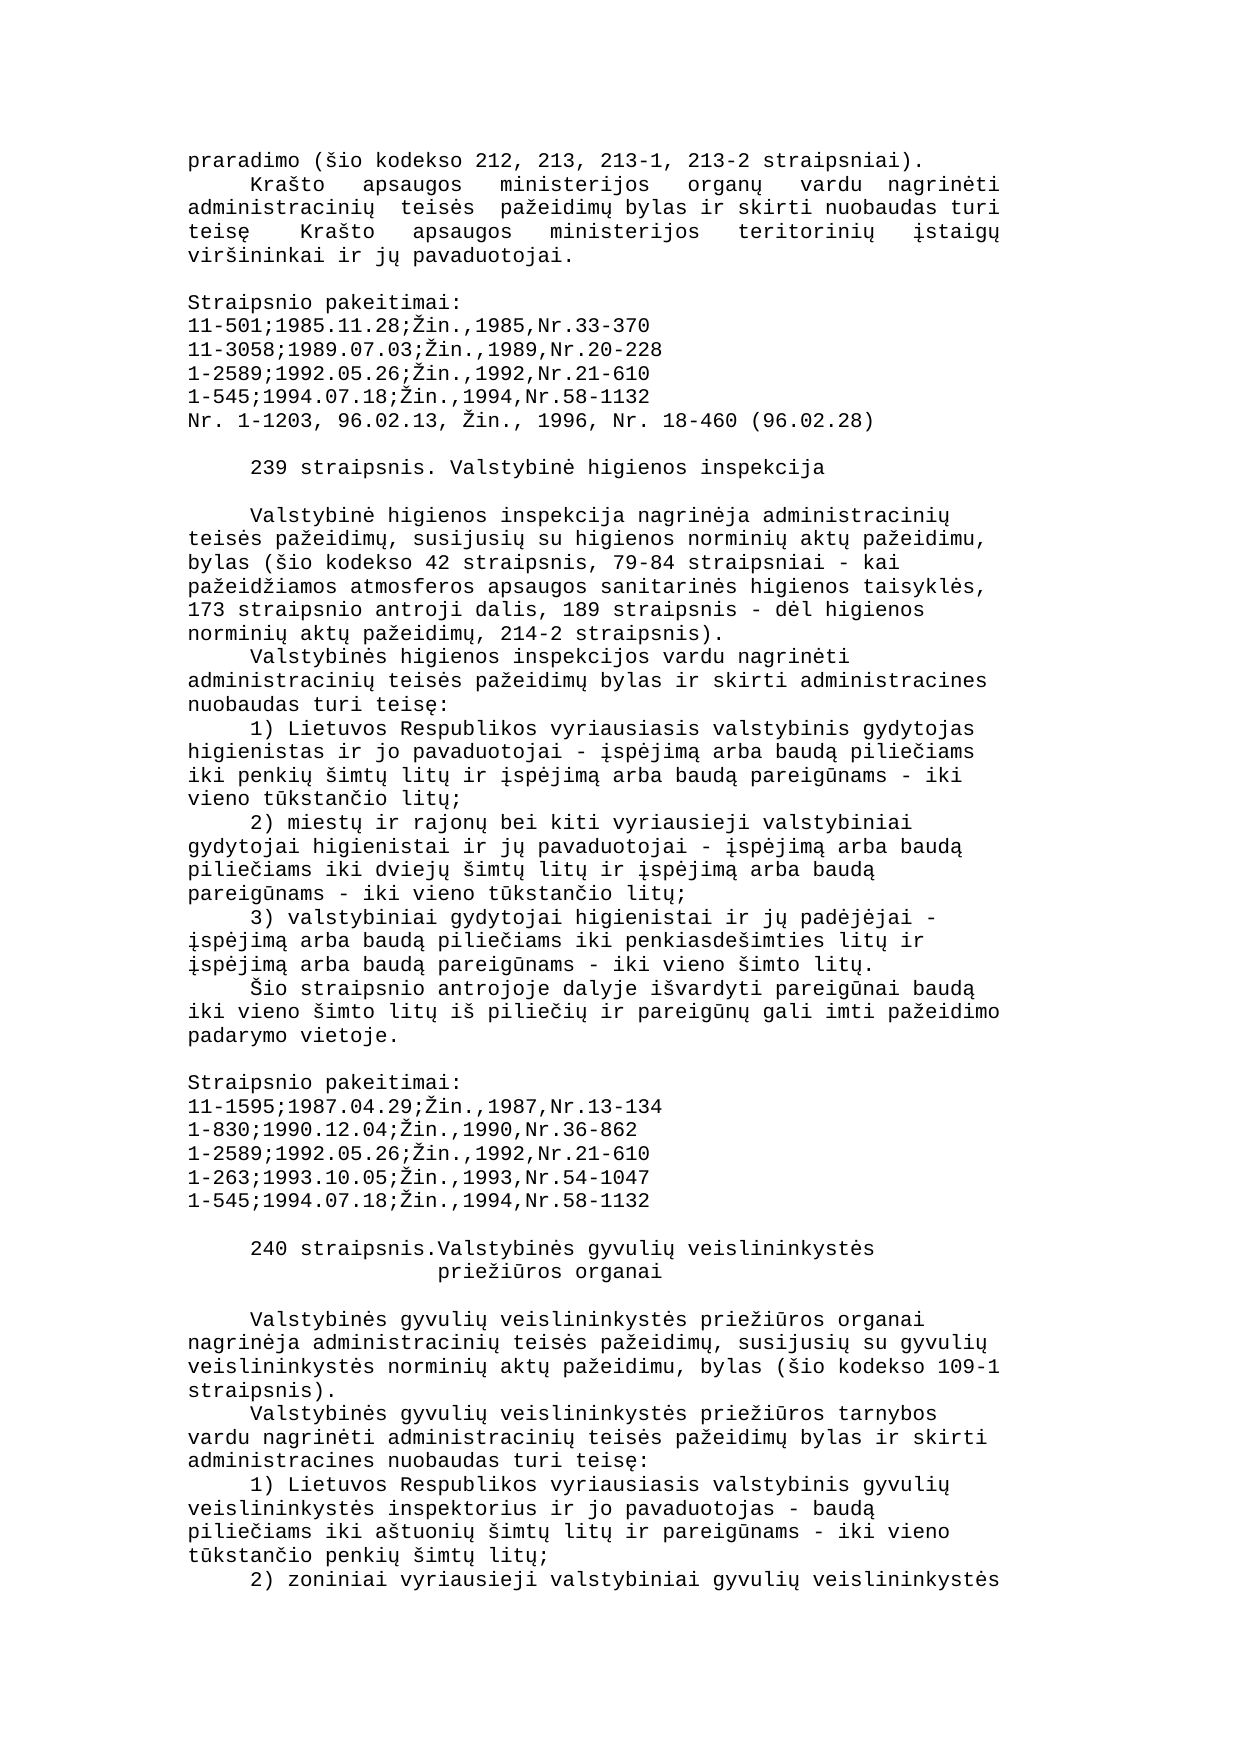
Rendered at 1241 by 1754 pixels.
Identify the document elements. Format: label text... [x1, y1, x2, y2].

text veislininkystės inspektorius ir jo pavaduotojas - baudą [187, 1498, 1053, 1521]
text praradimo (šio kodekso 212, 213, 213-1, 213-2 straipsniai). [187, 150, 1053, 174]
text 1-2589;1992.05.26;Žin.,1992,Nr.21-610 [187, 1143, 1053, 1167]
text vieno tūkstančio litų; [187, 788, 1053, 812]
text Šio straipsnio antrojoje dalyje išvardyti pareigūnai baudą [187, 978, 1053, 1001]
text įspėjimą arba baudą piliečiams iki penkiasdešimties litų ir [187, 930, 1053, 954]
text 239 straipsnis. Valstybinė higienos inspekcija [187, 457, 1053, 481]
text Nr. 1-1203, 96.02.13, Žin., 1996, Nr. 18-460 (96.02.28) [187, 410, 1053, 434]
text Straipsnio pakeitimai: [187, 1072, 1053, 1096]
text iki penkių šimtų litų ir įspėjimą arba baudą pareigūnams - iki [187, 765, 1053, 788]
text Valstybinės gyvulių veislininkystės priežiūros organai [187, 1309, 1053, 1332]
text tūkstančio penkių šimtų litų; [187, 1545, 1053, 1569]
text įspėjimą arba baudą pareigūnams - iki vieno šimto litų. [187, 954, 1053, 978]
text 1-263;1993.10.05;Žin.,1993,Nr.54-1047 [187, 1167, 1053, 1190]
text 240 straipsnis.Valstybinės gyvulių veislininkystės [187, 1238, 1053, 1261]
text 11-1595;1987.04.29;Žin.,1987,Nr.13-134 [187, 1096, 1053, 1119]
text 2) miestų ir rajonų bei kiti vyriausieji valstybiniai [187, 812, 1053, 836]
text 1-830;1990.12.04;Žin.,1990,Nr.36-862 [187, 1119, 1053, 1143]
text teisę Krašto apsaugos ministerijos teritorinių įstaigų [187, 221, 1053, 244]
text Valstybinė higienos inspekcija nagrinėja administracinių [187, 505, 1053, 528]
text bylas (šio kodekso 42 straipsnis, 79-84 straipsniai - kai [187, 552, 1053, 576]
text administracines nuobaudas turi teisę: [187, 1451, 1053, 1474]
text higienistas ir jo pavaduotojai - įspėjimą arba baudą piliečiams [187, 741, 1053, 765]
text norminių aktų pažeidimų, 214-2 straipsnis). [187, 623, 1053, 647]
text administracinių teisės pažeidimų bylas ir skirti administracines [187, 670, 1053, 694]
text Straipsnio pakeitimai: [187, 292, 1053, 316]
text padarymo vietoje. [187, 1025, 1053, 1048]
text nagrinėja administracinių teisės pažeidimų, susijusių su gyvulių [187, 1332, 1053, 1356]
text straipsnis). [187, 1379, 1053, 1403]
text teisės pažeidimų, susijusių su higienos norminių aktų pažeidimu, [187, 528, 1053, 552]
text gydytojai higienistai ir jų pavaduotojai - įspėjimą arba baudą [187, 836, 1053, 859]
text piliečiams iki dviejų šimtų litų ir įspėjimą arba baudą [187, 859, 1053, 883]
text 1) Lietuvos Respublikos vyriausiasis valstybinis gydytojas [187, 717, 1053, 741]
text priežiūros organai [187, 1261, 1053, 1285]
text 11-501;1985.11.28;Žin.,1985,Nr.33-370 [187, 316, 1053, 339]
text 173 straipsnio antroji dalis, 189 straipsnis - dėl higienos [187, 599, 1053, 623]
text 3) valstybiniai gydytojai higienistai ir jų padėjėjai - [187, 907, 1053, 930]
text vardu nagrinėti administracinių teisės pažeidimų bylas ir skirti [187, 1427, 1053, 1451]
text 1) Lietuvos Respublikos vyriausiasis valstybinis gyvulių [187, 1474, 1053, 1498]
text nuobaudas turi teisę: [187, 694, 1053, 717]
text Krašto apsaugos ministerijos organų vardu nagrinėti [187, 174, 1053, 197]
text Valstybinės higienos inspekcijos vardu nagrinėti [187, 647, 1053, 670]
text iki vieno šimto litų iš piliečių ir pareigūnų gali imti pažeidimo [187, 1001, 1053, 1025]
text pažeidžiamos atmosferos apsaugos sanitarinės higienos taisyklės, [187, 576, 1053, 599]
text 2) zoniniai vyriausieji valstybiniai gyvulių veislininkystės [187, 1569, 1053, 1592]
text viršininkai ir jų pavaduotojai. [187, 244, 1053, 268]
text piliečiams iki aštuonių šimtų litų ir pareigūnams - iki vieno [187, 1521, 1053, 1545]
text 1-545;1994.07.18;Žin.,1994,Nr.58-1132 [187, 386, 1053, 410]
text 1-545;1994.07.18;Žin.,1994,Nr.58-1132 [187, 1190, 1053, 1214]
text 1-2589;1992.05.26;Žin.,1992,Nr.21-610 [187, 363, 1053, 386]
text 11-3058;1989.07.03;Žin.,1989,Nr.20-228 [187, 339, 1053, 363]
text pareigūnams - iki vieno tūkstančio litų; [187, 883, 1053, 907]
text administracinių teisės pažeidimų bylas ir skirti nuobaudas turi [187, 197, 1053, 221]
text Valstybinės gyvulių veislininkystės priežiūros tarnybos [187, 1403, 1053, 1427]
text veislininkystės norminių aktų pažeidimu, bylas (šio kodekso 109-1 [187, 1356, 1053, 1379]
